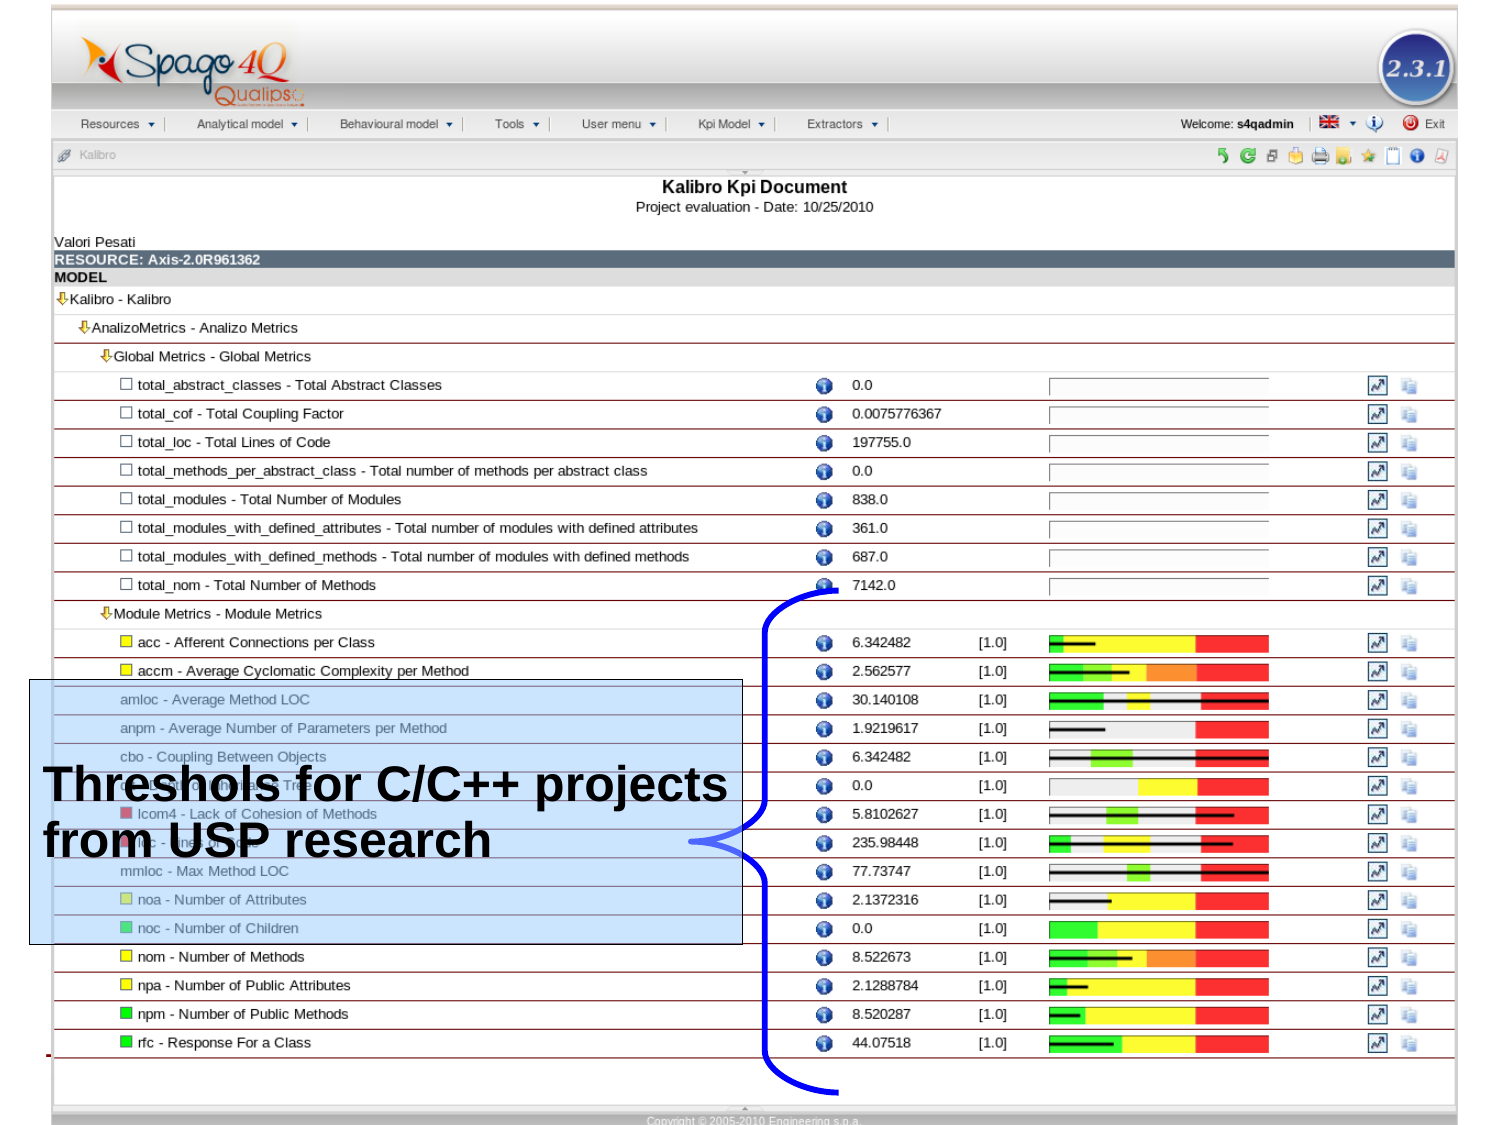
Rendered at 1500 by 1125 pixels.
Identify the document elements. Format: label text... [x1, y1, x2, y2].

picture [51, 4, 1458, 1125]
text_box Threshols for C/C++ projects from USP research [29, 679, 743, 945]
